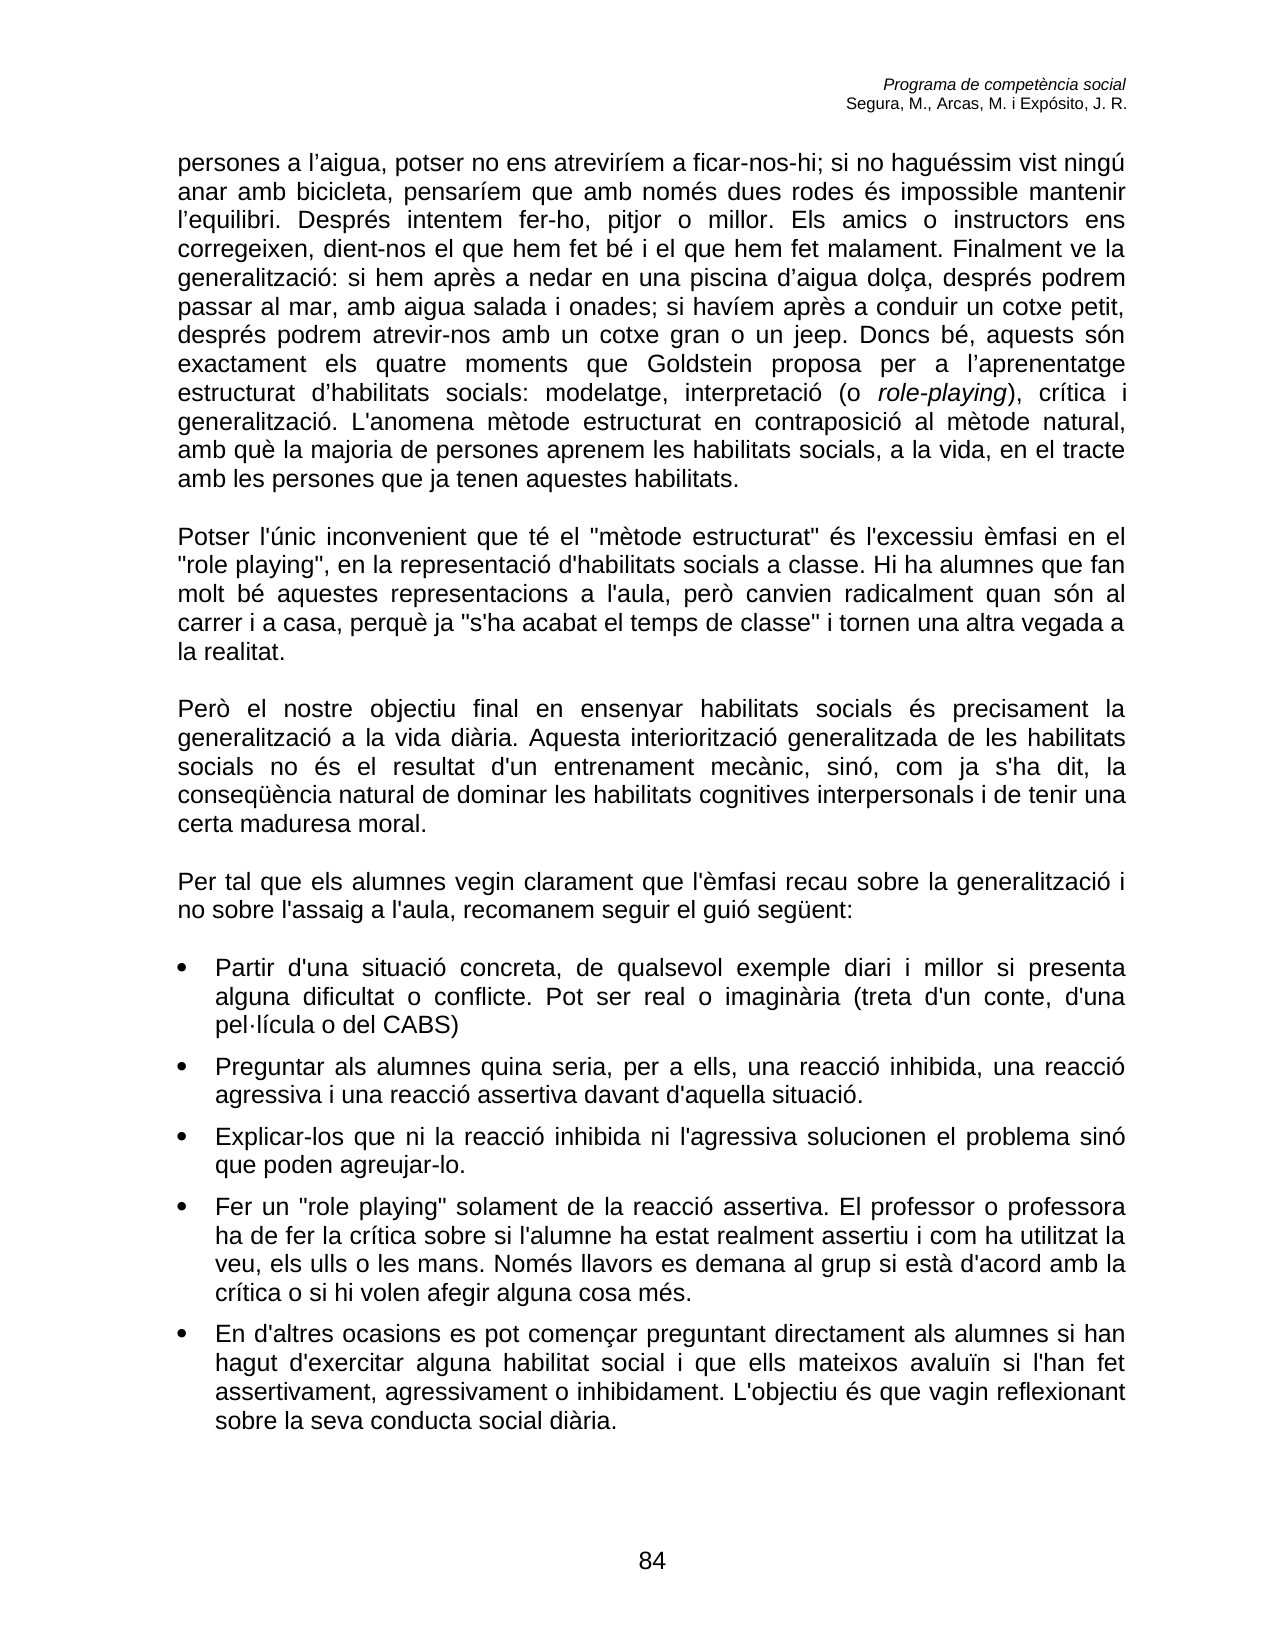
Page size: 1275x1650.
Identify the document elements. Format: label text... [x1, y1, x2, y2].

list En d'altres ocasions es pot començar preguntant directament als alumnes si han hagut d'exercitar alguna habilitat social i que ells mateixos avaluïn si l'han fet assertivament, agressivament o inhibidament. L'objectiu és que vagin reflexionant sobre la seva conducta social diària. [177, 1319, 1127, 1434]
text Però el nostre objectiu final en ensenyar habilitats socials és precisament la generalització a la vida diària. Aquesta interiorització generalitzada de les habilitats socials no és el resultat d'un entrenament mecànic, sinó, com ja s'ha dit, la conseqüència natural de dominar les habilitats cognitives interpersonals i de tenir una certa maduresa moral. [177, 694, 1127, 838]
list Fer un "role playing" solament de la reacció assertiva. El professor o professora ha de fer la crítica sobre si l'alumne ha estat realment assertiu i com ha utilitzat la veu, els ulls o les mans. Només llavors es demana al grup si està d'acord amb la crítica o si hi volen afegir alguna cosa més. [177, 1192, 1127, 1307]
list Partir d'una situació concreta, de qualsevol exemple diari i millor si presenta alguna dificultat o conflicte. Pot ser real o imaginària (treta d'un conte, d'una pel·lícula o del CABS) [177, 953, 1127, 1039]
list Explicar-los que ni la reacció inhibida ni l'agressiva solucionen el problema sinó que poden agreujar-lo. [177, 1122, 1127, 1179]
text Potser l'únic inconvenient que té el "mètode estructurat" és l'excessiu èmfasi en el "role playing", en la representació d'habilitats socials a classe. Hi ha alumnes que fan molt bé aquestes representacions a l'aula, però canvien radicalment quan són al carrer i a casa, perquè ja "s'ha acabat el temps de classe" i tornen una altra vegada a la realitat. [177, 521, 1127, 665]
text persones a l’aigua, potser no ens atreviríem a ficar-nos-hi; si no haguéssim vist ningú anar amb bicicleta, pensaríem que amb només dues rodes és impossible mantenir l’equilibri. Després intentem fer-ho, pitjor o millor. Els amics o instructors ens corregeixen, dient-nos el que hem fet bé i el que hem fet malament. Finalment ve la generalització: si hem après a nedar en una piscina d’aigua dolça, després podrem passar al mar, amb aigua salada i onades; si havíem après a conduir un cotxe petit, després podrem atrevir-nos amb un cotxe gran o un jeep. Doncs bé, aquests són exactament els quatre moments que Goldstein proposa per a l’aprenentatge estructurat d’habilitats socials: modelatge, interpretació (o role-playing), crítica i generalització. L'anomena mètode estructurat en contraposició al mètode natural, amb què la majoria de persones aprenem les habilitats socials, a la vida, en el tracte amb les persones que ja tenen aquestes habilitats. [177, 148, 1127, 493]
list Preguntar als alumnes quina seria, per a ells, una reacció inhibida, una reacció agressiva i una reacció assertiva davant d'aquella situació. [177, 1052, 1127, 1109]
text Per tal que els alumnes vegin clarament que l'èmfasi recau sobre la generalització i no sobre l'assaig a l'aula, recomanem seguir el guió següent: [177, 866, 1127, 924]
